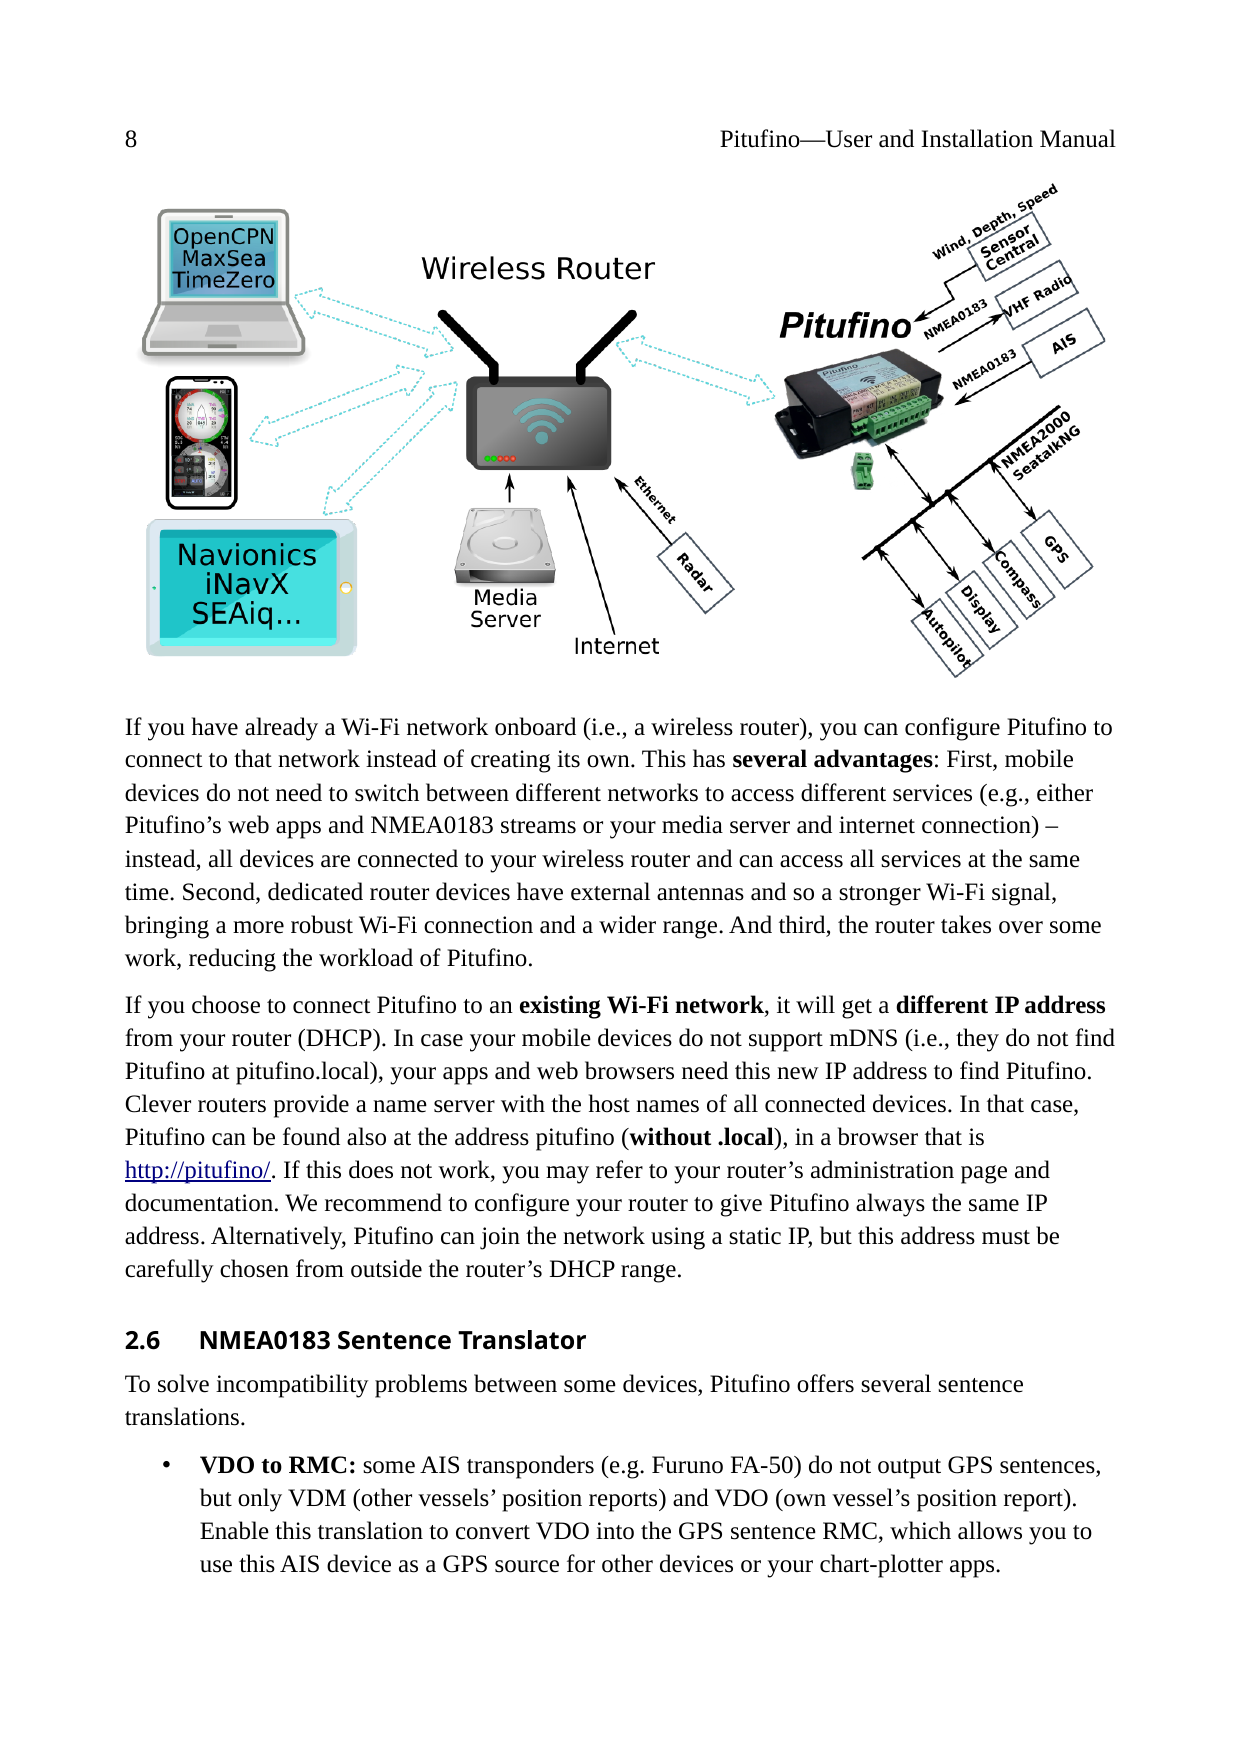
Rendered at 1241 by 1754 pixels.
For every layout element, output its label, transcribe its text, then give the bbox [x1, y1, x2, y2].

text To solve incompatibility problems between some devices, Pitufino offers several sentence translations. [124, 1369, 1116, 1431]
list VDO to RMC: some AIS transponders (e.g. Furuno FA-50) do not output GPS sentences, but only VDM (other vessels’ position reports) and VDO (own vessel’s position report). Enable this translation to convert VDO into the GPS sentence RMC, which allows you to use this AIS device as a GPS source for other devices or your chart-plotter apps. [162, 1450, 1116, 1578]
picture [134, 183, 1106, 678]
text If you choose to connect Pitufino to an existing Wi-Fi network, it will get a different IP address from your router (DHCP). In case your mobile devices do not support mDNS (i.e., they do not find Pitufino at pitufino.local), your apps and web browsers need this new IP address to find Pitufino. Clever routers provide a name server with the host names of all connected devices. In that case, Pitufino can be found also at the address pitufino (without .local), in a browser that is http://pitufino/. If this does not work, you may refer to your router’s administration page and documentation. We recommend to configure your router to give Pitufino always the same IP address. Alternatively, Pitufino can join the network using a static IP, but this address must be carefully chosen from outside the router’s DHCP range. [124, 990, 1116, 1283]
text If you have already a Wi-Fi network onboard (i.e., a wireless router), you can configure Pitufino to connect to that network instead of creating its own. This has several advantages: First, mobile devices do not need to switch between different networks to access different services (e.g., either Pitufino’s web apps and NMEA0183 streams or your media server and internet connection) – instead, all devices are connected to your wireless router and can access all services at the same time. Second, dedicated router devices have external antennas and so a stronger Wi-Fi signal, bringing a more robust Wi-Fi connection and a wider range. And third, the router takes over some work, reducing the workload of Pitufino. [124, 678, 1116, 971]
subtitle NMEA0183 Sentence Translator [124, 1323, 1116, 1357]
